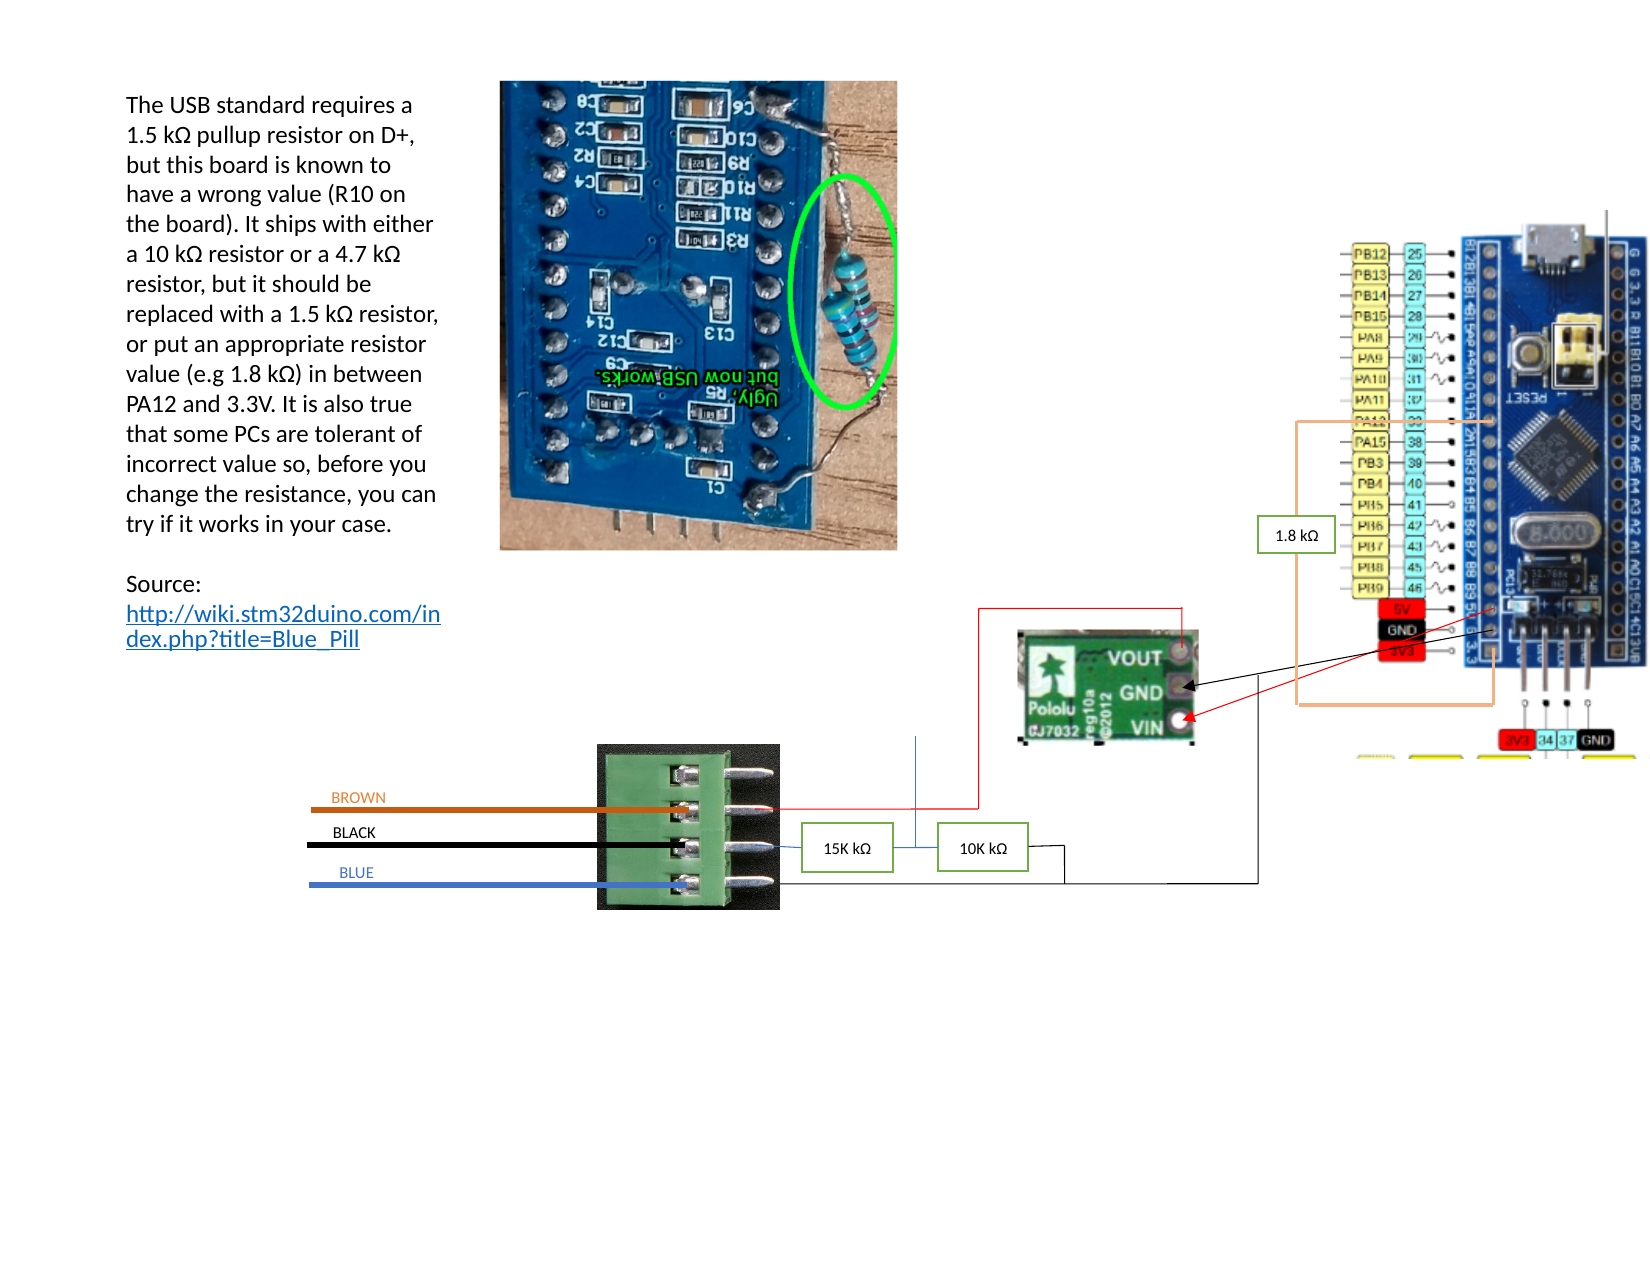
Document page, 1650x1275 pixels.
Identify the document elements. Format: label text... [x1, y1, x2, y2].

picture [597, 744, 780, 910]
picture [1340, 210, 1650, 759]
picture [1017, 629, 1199, 746]
text_box 1.8 kΩ [1258, 516, 1336, 553]
text_box BLUE [324, 854, 389, 890]
text_box 15K kΩ [801, 823, 893, 873]
text_box BLACK [318, 814, 392, 850]
text_box BROWN [316, 779, 402, 815]
picture [1340, 657, 1353, 662]
text_box 10K kΩ [938, 823, 1029, 872]
text_box The USB standard requires a 1.5 kΩ pullup resistor on D+, but this board is known to have a wrong value (R10 on the board). It ships with either a 10 kΩ resistor or a 4.7 kΩ resistor, but it should be replaced with a 1.5 kΩ resistor, or put an appropriate resistor value (e.g 1.8 kΩ) in between PA12 and 3.3V. It is also true that some PCs are tolerant of incorrect value so, before you change the resistance, you can try if it works in your case. Source: http://wiki.stm32duino.com/index.php?title=Blue_Pill [111, 80, 459, 635]
picture [499, 80, 900, 551]
